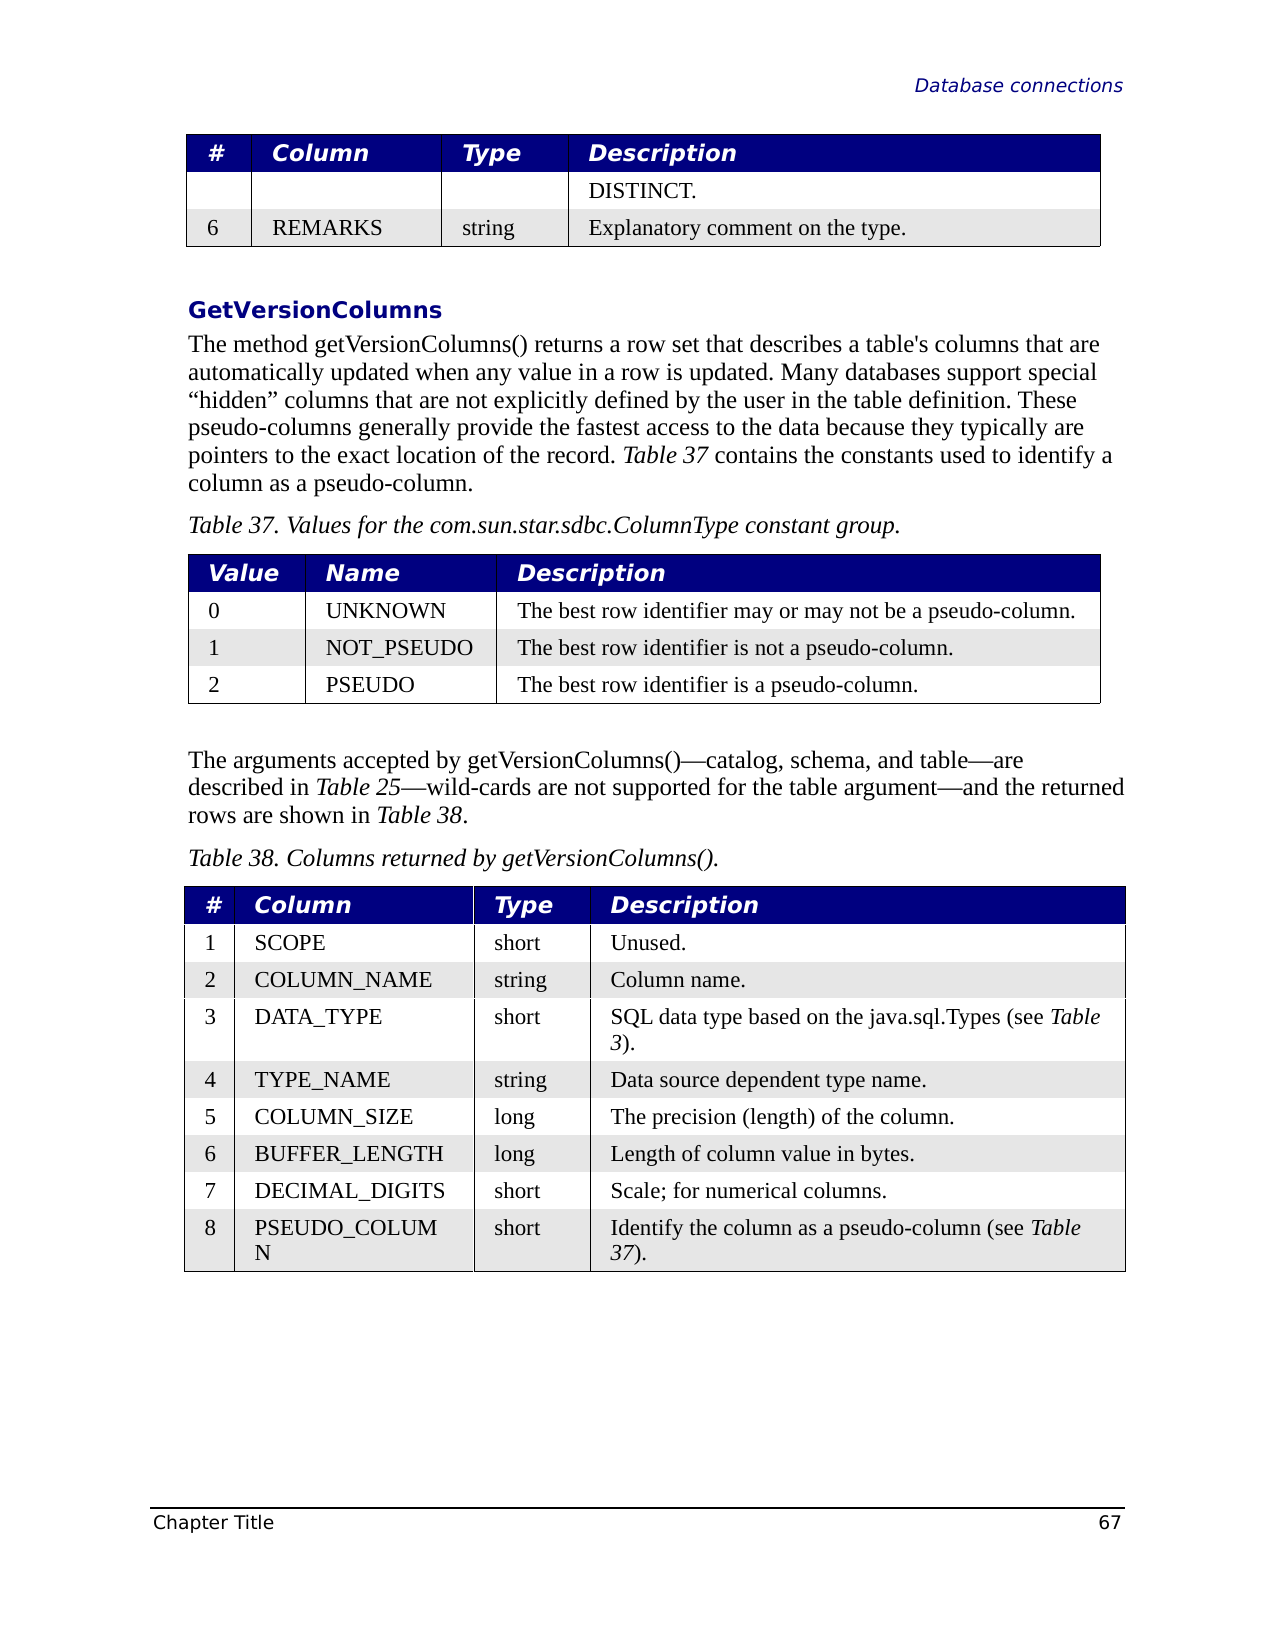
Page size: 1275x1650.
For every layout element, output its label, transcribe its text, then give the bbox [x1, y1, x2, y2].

table_cell SQL data type based on the java.sql.Types (see Table 3). [591, 999, 1125, 1061]
table_cell short [475, 925, 590, 962]
table_cell DATA_TYPE [235, 999, 473, 1061]
table_cell long [475, 1098, 590, 1135]
table_header Name [306, 555, 496, 592]
table_header Column [252, 135, 441, 172]
table_cell SCOPE [235, 925, 473, 962]
table_cell Data source dependent type name. [591, 1061, 1125, 1098]
table_cell The best row identifier is not a pseudo-column. [497, 629, 1100, 666]
table_cell Column name. [591, 962, 1125, 998]
table_cell 4 [185, 1061, 234, 1098]
table_cell DISTINCT. [569, 172, 1100, 209]
table_cell string [475, 962, 590, 998]
table_cell 7 [185, 1172, 234, 1209]
table_cell DECIMAL_DIGITS [235, 1172, 473, 1209]
table_cell The best row identifier is a pseudo-column. [497, 666, 1100, 703]
table_header Value [189, 555, 305, 592]
table_cell 1 [185, 925, 234, 962]
table_cell Explanatory comment on the type. [569, 209, 1100, 246]
table_cell BUFFER_LENGTH [235, 1135, 473, 1172]
table_cell 3 [185, 999, 234, 1061]
table_cell NOT_PSEUDO [306, 629, 496, 666]
table_cell Identify the column as a pseudo-column (see Table 37). [591, 1209, 1125, 1271]
table_cell PSEUDO_COLUMN [235, 1209, 473, 1271]
table_cell Scale; for numerical columns. [591, 1172, 1125, 1209]
subtitle GetVersionColumns [188, 298, 1125, 324]
table_cell long [475, 1135, 590, 1172]
table_cell The precision (length) of the column. [591, 1098, 1125, 1135]
table_header Description [591, 887, 1125, 924]
table_cell 6 [187, 209, 251, 246]
table_cell COLUMN_NAME [235, 962, 473, 998]
table_cell [252, 172, 441, 209]
table_cell short [475, 1209, 590, 1271]
table_cell The best row identifier may or may not be a pseudo-column. [497, 592, 1100, 629]
table_cell [442, 172, 568, 209]
table_cell 5 [185, 1098, 234, 1135]
table_header Column [235, 887, 473, 924]
table_header Type [475, 887, 590, 924]
table_cell REMARKS [252, 209, 441, 246]
table_cell string [442, 209, 568, 246]
table_cell 6 [185, 1135, 234, 1172]
text Table 37. Values for the com.sun.star.sdbc.ColumnType constant group. [188, 511, 1125, 539]
table_cell PSEUDO [306, 666, 496, 703]
table_cell 0 [189, 592, 305, 629]
table_header # [185, 887, 234, 924]
table_cell short [475, 999, 590, 1061]
table_cell Length of column value in bytes. [591, 1135, 1125, 1172]
text The method getVersionColumns() returns a row set that describes a table's columns that are automatically updated when any value in a row is updated. Many databases support special “hidden” columns that are not explicitly defined by the user in the table definition. These pseudo-columns generally provide the fastest access to the data because they typically are pointers to the exact location of the record. Table 37 contains the constants used to identify a column as a pseudo-column. [188, 330, 1125, 497]
table_header Type [442, 135, 568, 172]
table_cell 2 [185, 962, 234, 998]
table_cell UNKNOWN [306, 592, 496, 629]
table_cell Unused. [591, 925, 1125, 962]
table_cell 8 [185, 1209, 234, 1271]
text The arguments accepted by getVersionColumns()—catalog, schema, and table—are described in Table 25—wild-cards are not supported for the table argument—and the returned rows are shown in Table 38. [188, 746, 1125, 829]
table_cell 1 [189, 629, 305, 666]
table_cell string [475, 1061, 590, 1098]
table_cell [187, 172, 251, 209]
table_cell 2 [189, 666, 305, 703]
table_cell short [475, 1172, 590, 1209]
text Table 38. Columns returned by getVersionColumns(). [188, 844, 1125, 871]
table_cell TYPE_NAME [235, 1061, 473, 1098]
table_header Description [497, 555, 1100, 592]
table_cell COLUMN_SIZE [235, 1098, 473, 1135]
table_header Description [569, 135, 1100, 172]
table_header # [187, 135, 251, 172]
